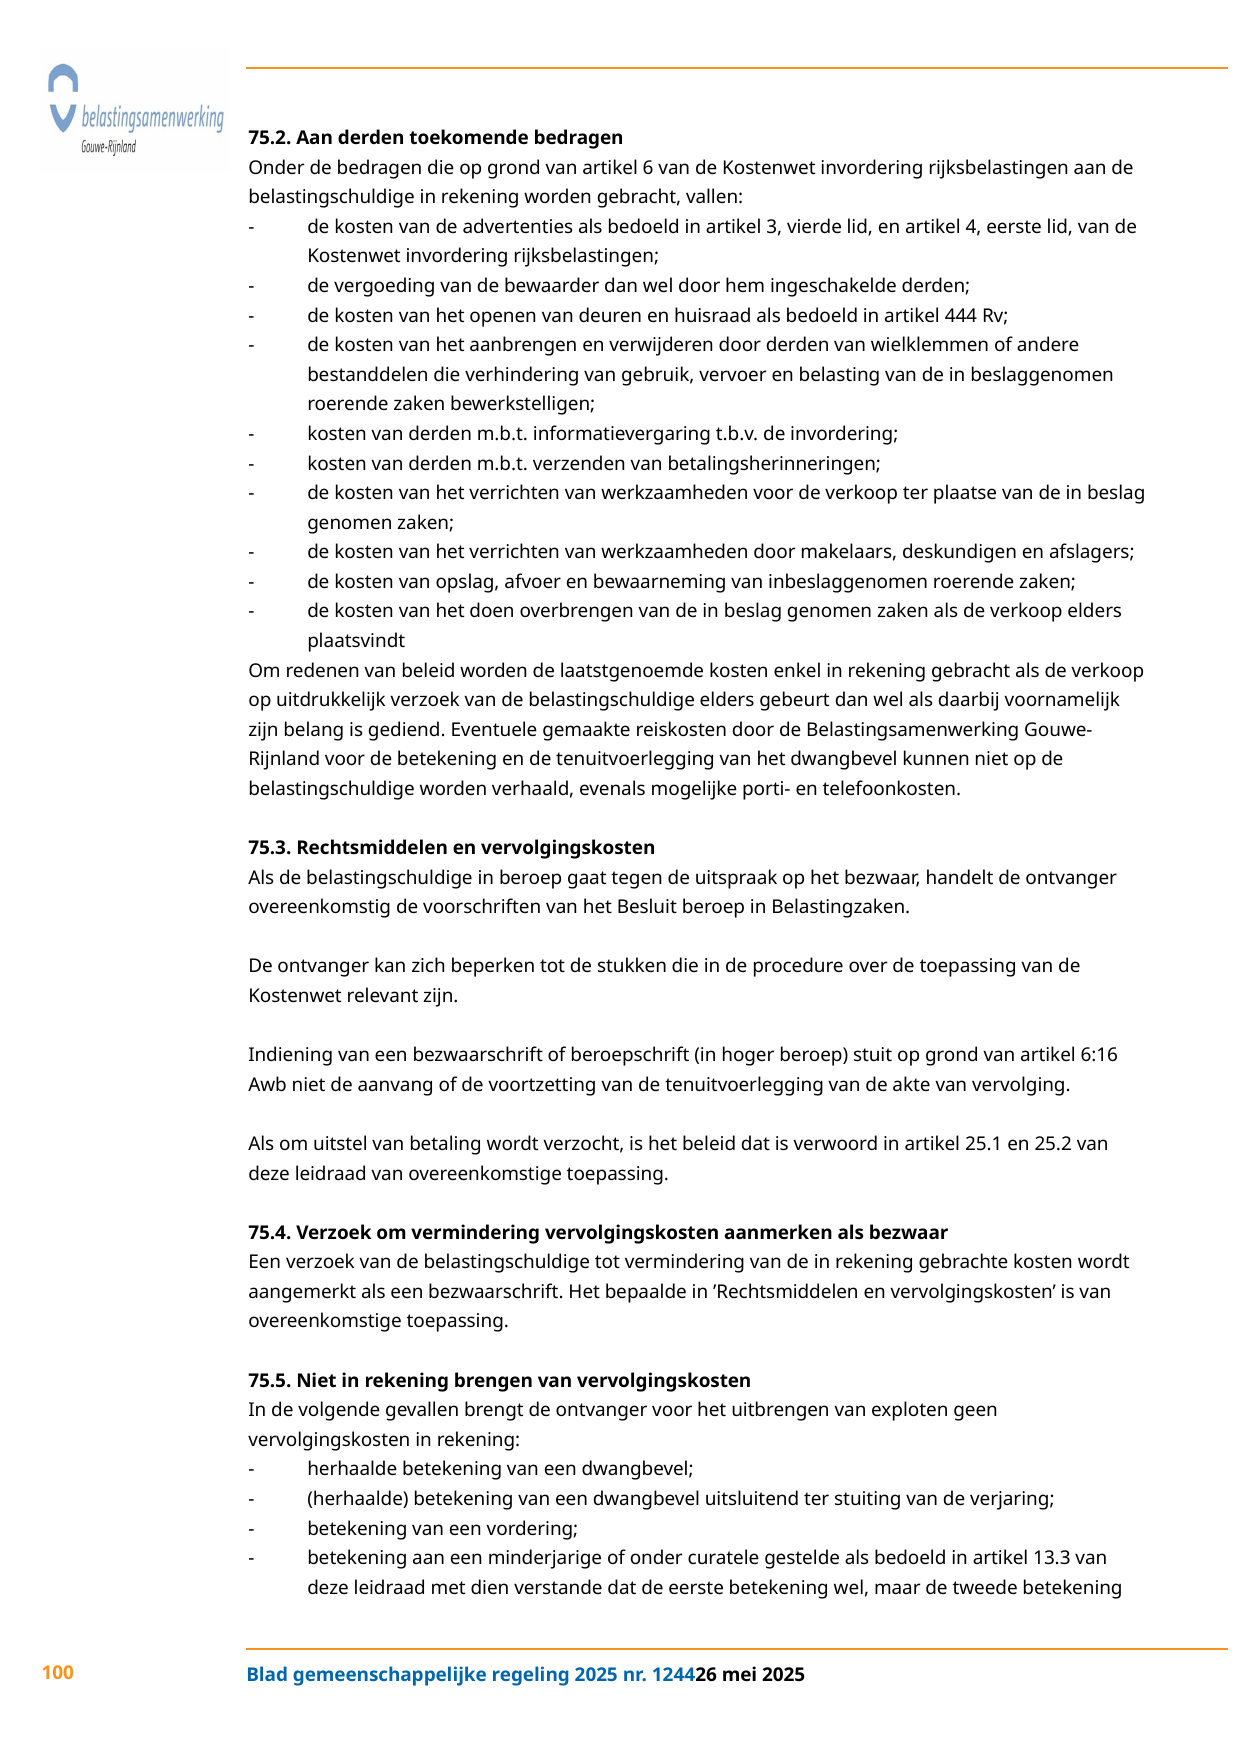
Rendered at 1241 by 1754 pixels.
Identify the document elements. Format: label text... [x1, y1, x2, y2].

list de kosten van de advertenties als bedoeld in artikel 3, vierde lid, en artikel 4, eerste lid, van de Kostenwet invordering rijksbelastingen; [248, 213, 1152, 268]
text Als om uitstel van betaling wordt verzocht, is het beleid dat is verwoord in artikel 25.1 en 25.2 van deze leidraad van overeenkomstige toepassing. [248, 1130, 1152, 1186]
list de kosten van het aanbrengen en verwijderen door derden van wielklemmen of andere bestanddelen die verhindering van gebruik, vervoer en belasting van de in beslaggenomen roerende zaken bewerkstelligen; [248, 331, 1152, 416]
list de kosten van het doen overbrengen van de in beslag genomen zaken als de verkoop elders plaatsvindt [248, 598, 1152, 653]
list de kosten van het openen van deuren en huisraad als bedoeld in artikel 444 Rv; [248, 302, 1152, 328]
text Onder de bedragen die op grond van artikel 6 van de Kostenwet invordering rijksbelastingen aan de belastingschuldige in rekening worden gebracht, vallen: [248, 154, 1152, 209]
text 75.2. Aan derden toekomende bedragen [248, 124, 1152, 150]
text 75.5. Niet in rekening brengen van vervolgingskosten [248, 1367, 1152, 1393]
text 75.4. Verzoek om vermindering vervolgingskosten aanmerken als bezwaar [248, 1219, 1152, 1245]
text Als de belastingschuldige in beroep gaat tegen de uitspraak op het bezwaar, handelt de ontvanger overeenkomstig de voorschriften van het Besluit beroep in Belastingzaken. [248, 864, 1152, 919]
list kosten van derden m.b.t. informatievergaring t.b.v. de invordering; [248, 420, 1152, 446]
text 75.3. Rechtsmiddelen en vervolgingskosten [248, 834, 1152, 860]
list betekening aan een minderjarige of onder curatele gestelde als bedoeld in artikel 13.3 van deze leidraad met dien verstande dat de eerste betekening wel, maar de tweede betekening [248, 1544, 1152, 1600]
text Een verzoek van de belastingschuldige tot vermindering van de in rekening gebrachte kosten wordt aangemerkt als een bezwaarschrift. Het bepaalde in ’Rechtsmiddelen en vervolgingskosten’ is van overeenkomstige toepassing. [248, 1248, 1152, 1333]
list de kosten van het verrichten van werkzaamheden voor de verkoop ter plaatse van de in beslag genomen zaken; [248, 479, 1152, 535]
list betekening van een vordering; [248, 1515, 1152, 1541]
list herhaalde betekening van een dwangbevel; [248, 1456, 1152, 1481]
list de kosten van opslag, afvoer en bewaarneming van inbeslaggenomen roerende zaken; [248, 568, 1152, 594]
list de kosten van het verrichten van werkzaamheden door makelaars, deskundigen en afslagers; [248, 538, 1152, 564]
text In de volgende gevallen brengt de ontvanger voor het uitbrengen van exploten geen vervolgingskosten in rekening: [248, 1396, 1152, 1452]
picture [41, 47, 231, 172]
text Indiening van een bezwaarschrift of beroepschrift (in hoger beroep) stuit op grond van artikel 6:16 Awb niet de aanvang of de voortzetting van de tenuitvoerlegging van de akte van vervolging. [248, 1041, 1152, 1097]
list kosten van derden m.b.t. verzenden van betalingsherinneringen; [248, 450, 1152, 476]
text De ontvanger kan zich beperken tot de stukken die in de procedure over de toepassing van de Kostenwet relevant zijn. [248, 953, 1152, 1008]
list (herhaalde) betekening van een dwangbevel uitsluitend ter stuiting van de verjaring; [248, 1485, 1152, 1511]
list de vergoeding van de bewaarder dan wel door hem ingeschakelde derden; [248, 272, 1152, 298]
text Om redenen van beleid worden de laatstgenoemde kosten enkel in rekening gebracht als de verkoop op uitdrukkelijk verzoek van de belastingschuldige elders gebeurt dan wel als daarbij voornamelijk zijn belang is gediend. Eventuele gemaakte reiskosten door de Belastingsamenwerking Gouwe-Rijnland voor de betekening en de tenuitvoerlegging van het dwangbevel kunnen niet op de belastingschuldige worden verhaald, evenals mogelijke porti- en telefoonkosten. [248, 657, 1152, 801]
